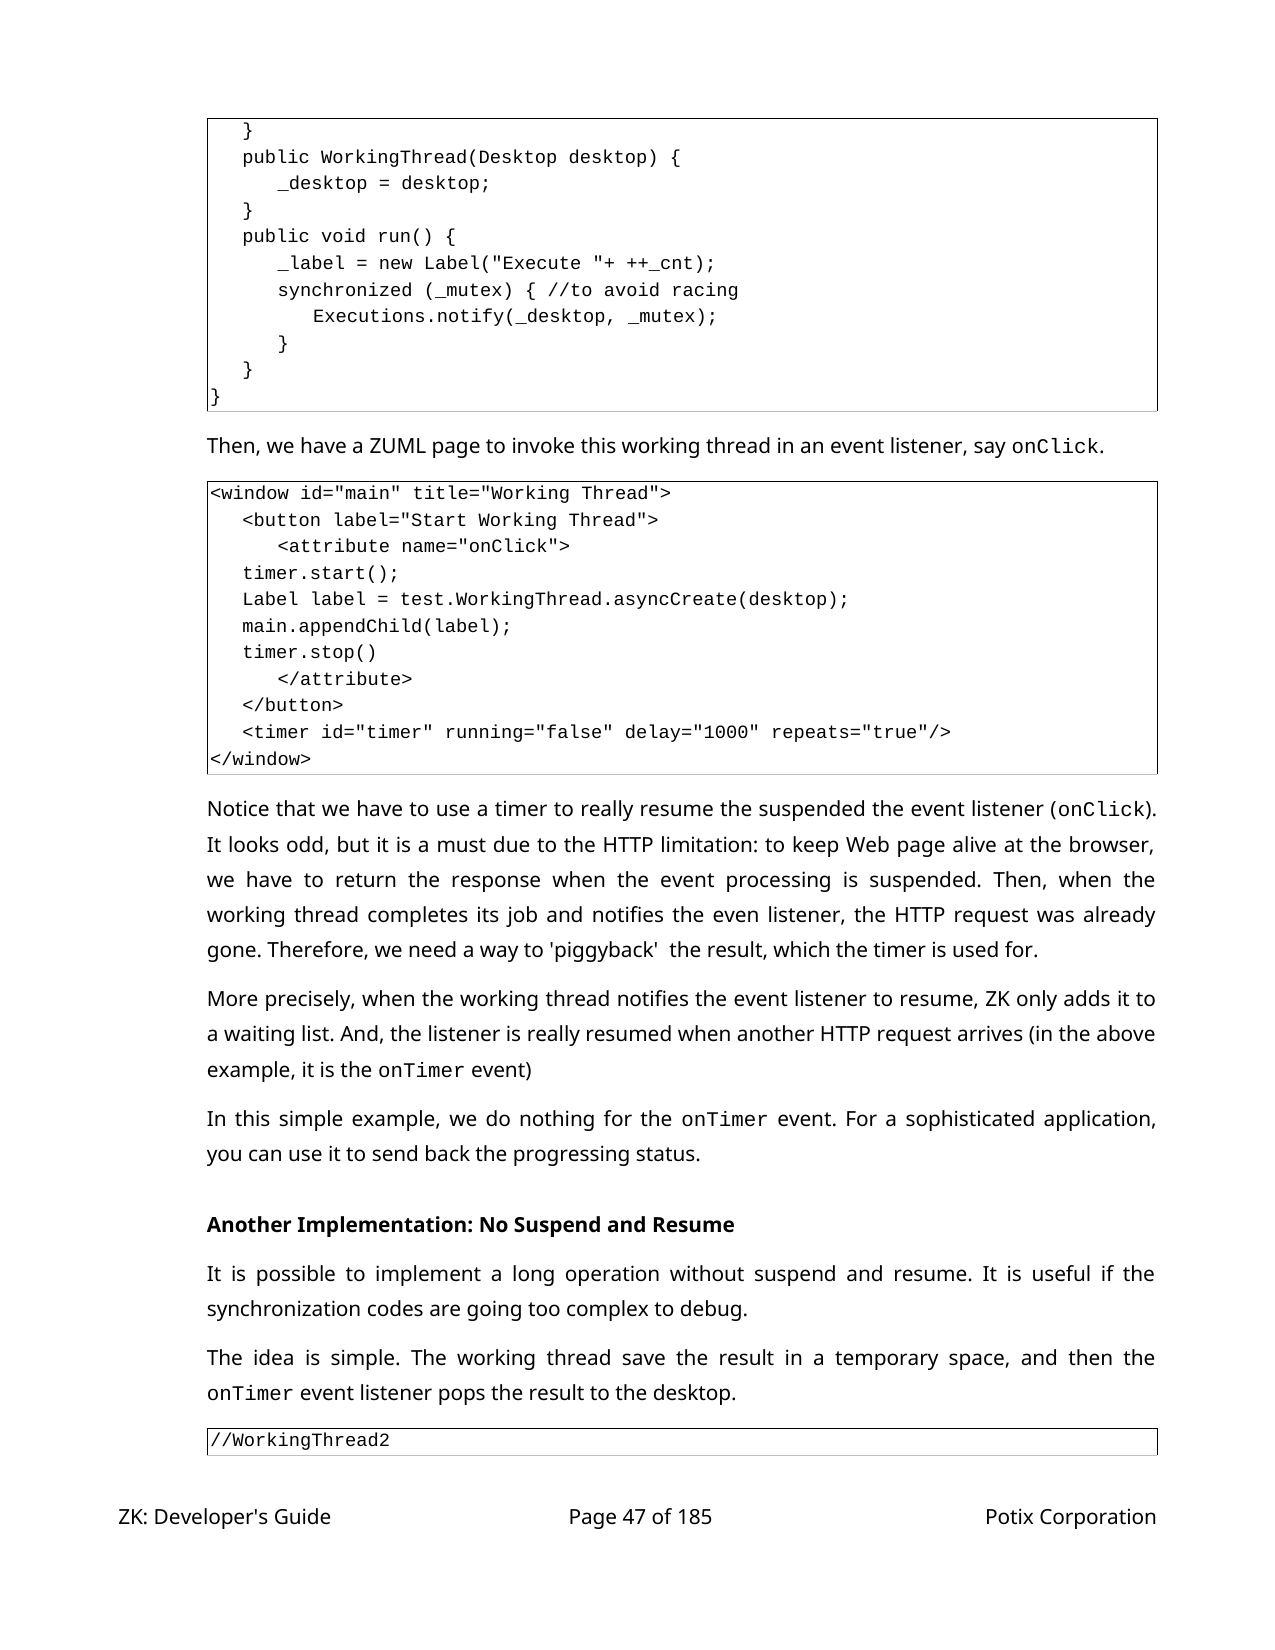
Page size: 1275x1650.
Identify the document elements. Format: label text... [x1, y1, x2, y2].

text It is possible to implement a long operation without suspend and resume. It is useful if the synchronization codes are going too complex to debug. [207, 1259, 1157, 1322]
text } public WorkingThread(Desktop desktop) { _desktop = desktop; } public void run() { _label = new Label("Execute "+ ++_cnt); synchronized (_mutex) { //to avoid racing Executions.notify(_desktop, _mutex); } } } [208, 119, 1157, 411]
subtitle Another Implementation: No Suspend and Resume [207, 1210, 1157, 1238]
text In this simple example, we do nothing for the onTimer event. For a sophisticated application, you can use it to send back the progressing status. [207, 1104, 1157, 1168]
text Notice that we have to use a timer to really resume the suspended the event listener (onClick). It looks odd, but it is a must due to the HTTP limitation: to keep Web page alive at the browser, we have to return the response when the event processing is suspended. Then, when the working thread completes its job and notifies the even listener, the HTTP request was already gone. Therefore, we need a way to 'piggyback' the result, which the timer is used for. [207, 794, 1157, 964]
text The idea is simple. The working thread save the result in a temporary space, and then the onTimer event listener pops the result to the desktop. [207, 1343, 1157, 1407]
text //WorkingThread2 [208, 1429, 1157, 1455]
text Then, we have a ZUML page to invoke this working thread in an event listener, say onClick. [207, 432, 1157, 460]
text <window id="main" title="Working Thread"> <button label="Start Working Thread"> <attribute name="onClick"> timer.start(); Label label = test.WorkingThread.asyncCreate(desktop); main.appendChild(label); timer.stop() </attribute> </button> <timer id="timer" running="false" delay="1000" repeats="true"/> </window> [208, 482, 1157, 774]
text More precisely, when the working thread notifies the event listener to resume, ZK only adds it to a waiting list. And, the listener is really resumed when another HTTP request arrives (in the above example, it is the onTimer event) [207, 984, 1157, 1083]
